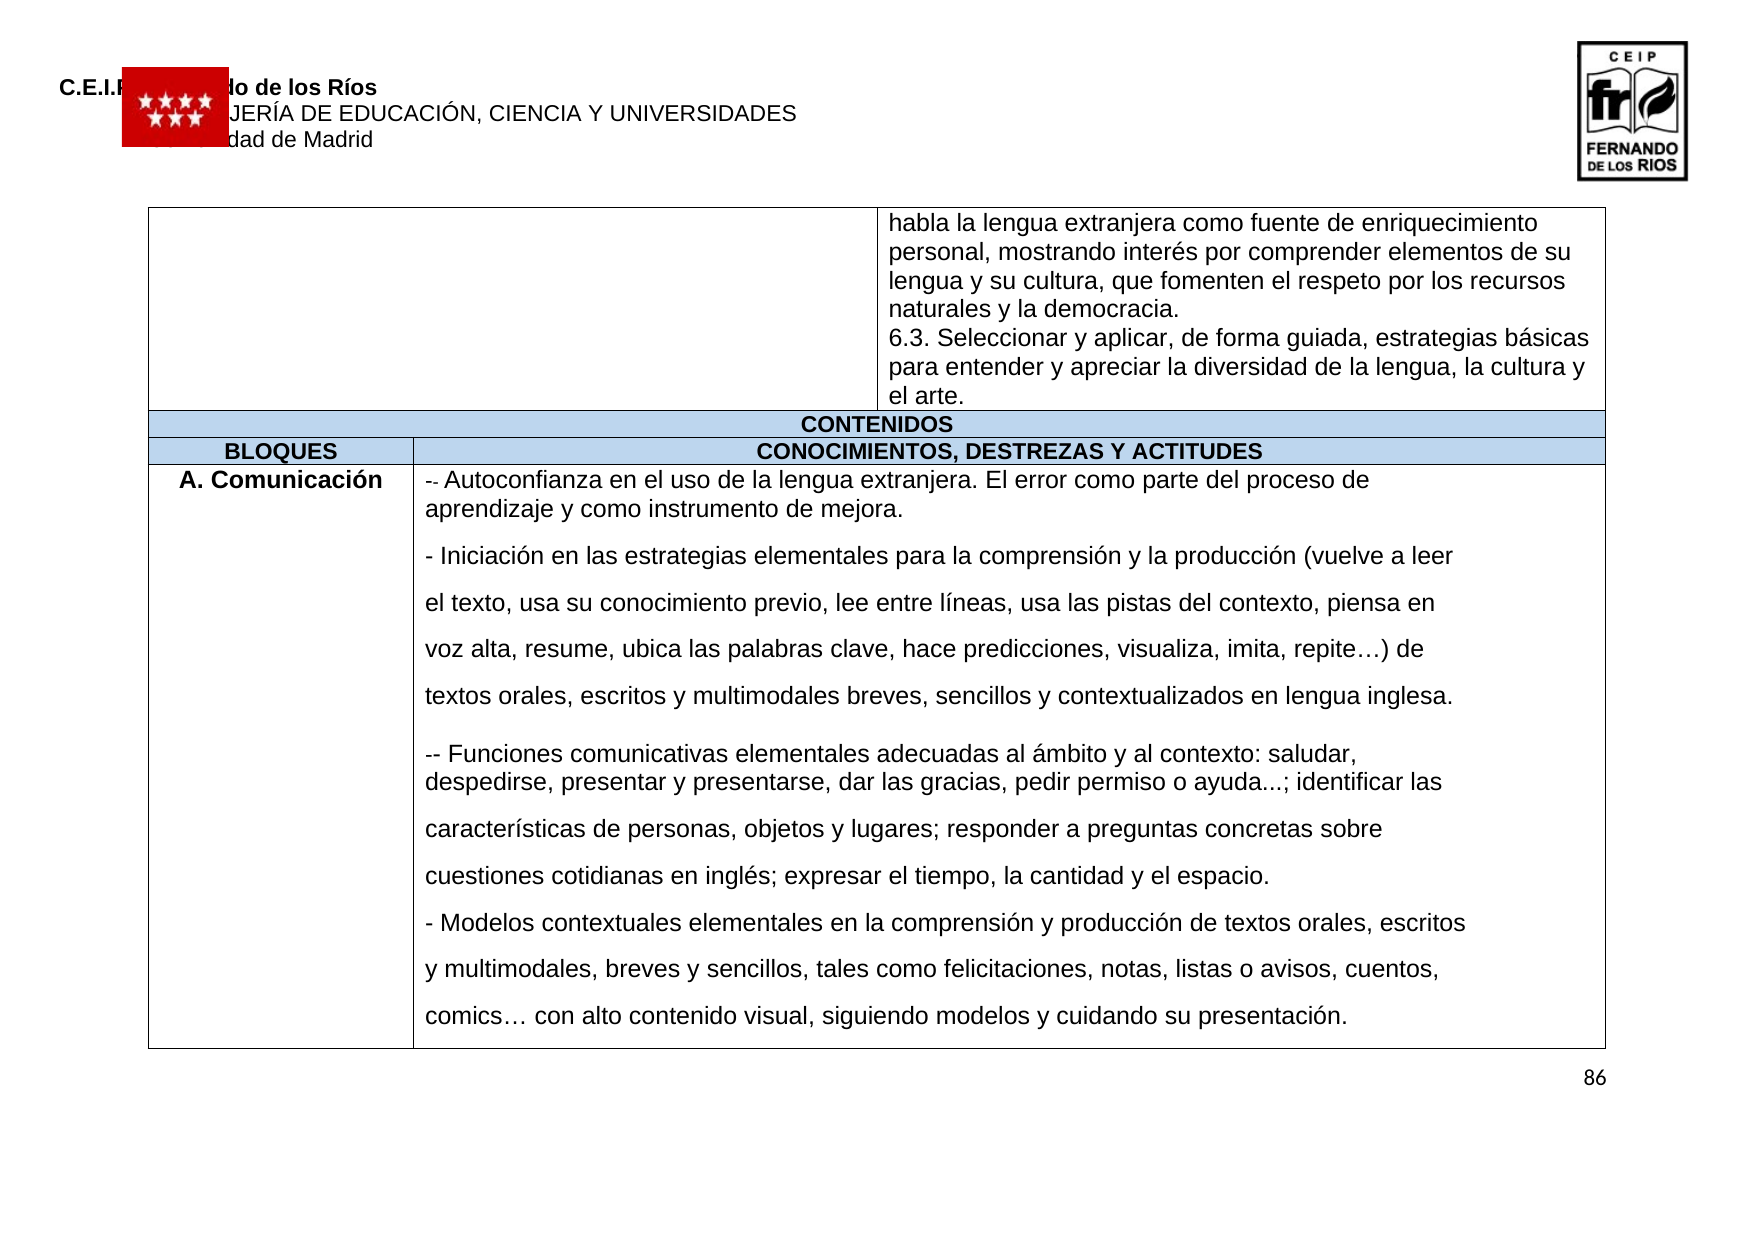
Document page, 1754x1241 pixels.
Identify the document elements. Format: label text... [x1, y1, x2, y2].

table_cell CONOCIMIENTOS, DESTREZAS Y ACTITUDES [414, 438, 1605, 464]
table_cell BLOQUES [149, 438, 413, 464]
table_cell habla la lengua extranjera como fuente de enriquecimiento personal, mostrando interés por comprender elementos de su lengua y su cultura, que fomenten el respeto por los recursos naturales y la democracia. 6.3. Seleccionar y aplicar, de forma guiada, estrategias básicas para entender y apreciar la diversidad de la lengua, la cultura y el arte. [878, 208, 1605, 409]
table_cell A. Comunicación [149, 465, 413, 1048]
table_cell CONTENIDOS [149, 411, 1605, 437]
table_cell -- Autoconfianza en el uso de la lengua extranjera. El error como parte del proceso de aprendizaje y como instrumento de mejora. - Iniciación en las estrategias elementales para la comprensión y la producción (vuelve a leer el texto, usa su conocimiento previo, lee entre líneas, usa las pistas del contexto, piensa en voz alta, resume, ubica las palabras clave, hace predicciones, visualiza, imita, repite…) de textos orales, escritos y multimodales breves, sencillos y contextualizados en lengua inglesa. -- Funciones comunicativas elementales adecuadas al ámbito y al contexto: saludar, despedirse, presentar y presentarse, dar las gracias, pedir permiso o ayuda...; identificar las características de personas, objetos y lugares; responder a preguntas concretas sobre cuestiones cotidianas en inglés; expresar el tiempo, la cantidad y el espacio. - Modelos contextuales elementales en la comprensión y producción de textos orales, escritos y multimodales, breves y sencillos, tales como felicitaciones, notas, listas o avisos, cuentos, comics… con alto contenido visual, siguiendo modelos y cuidando su presentación. [414, 465, 1605, 1048]
table_cell [149, 208, 877, 409]
